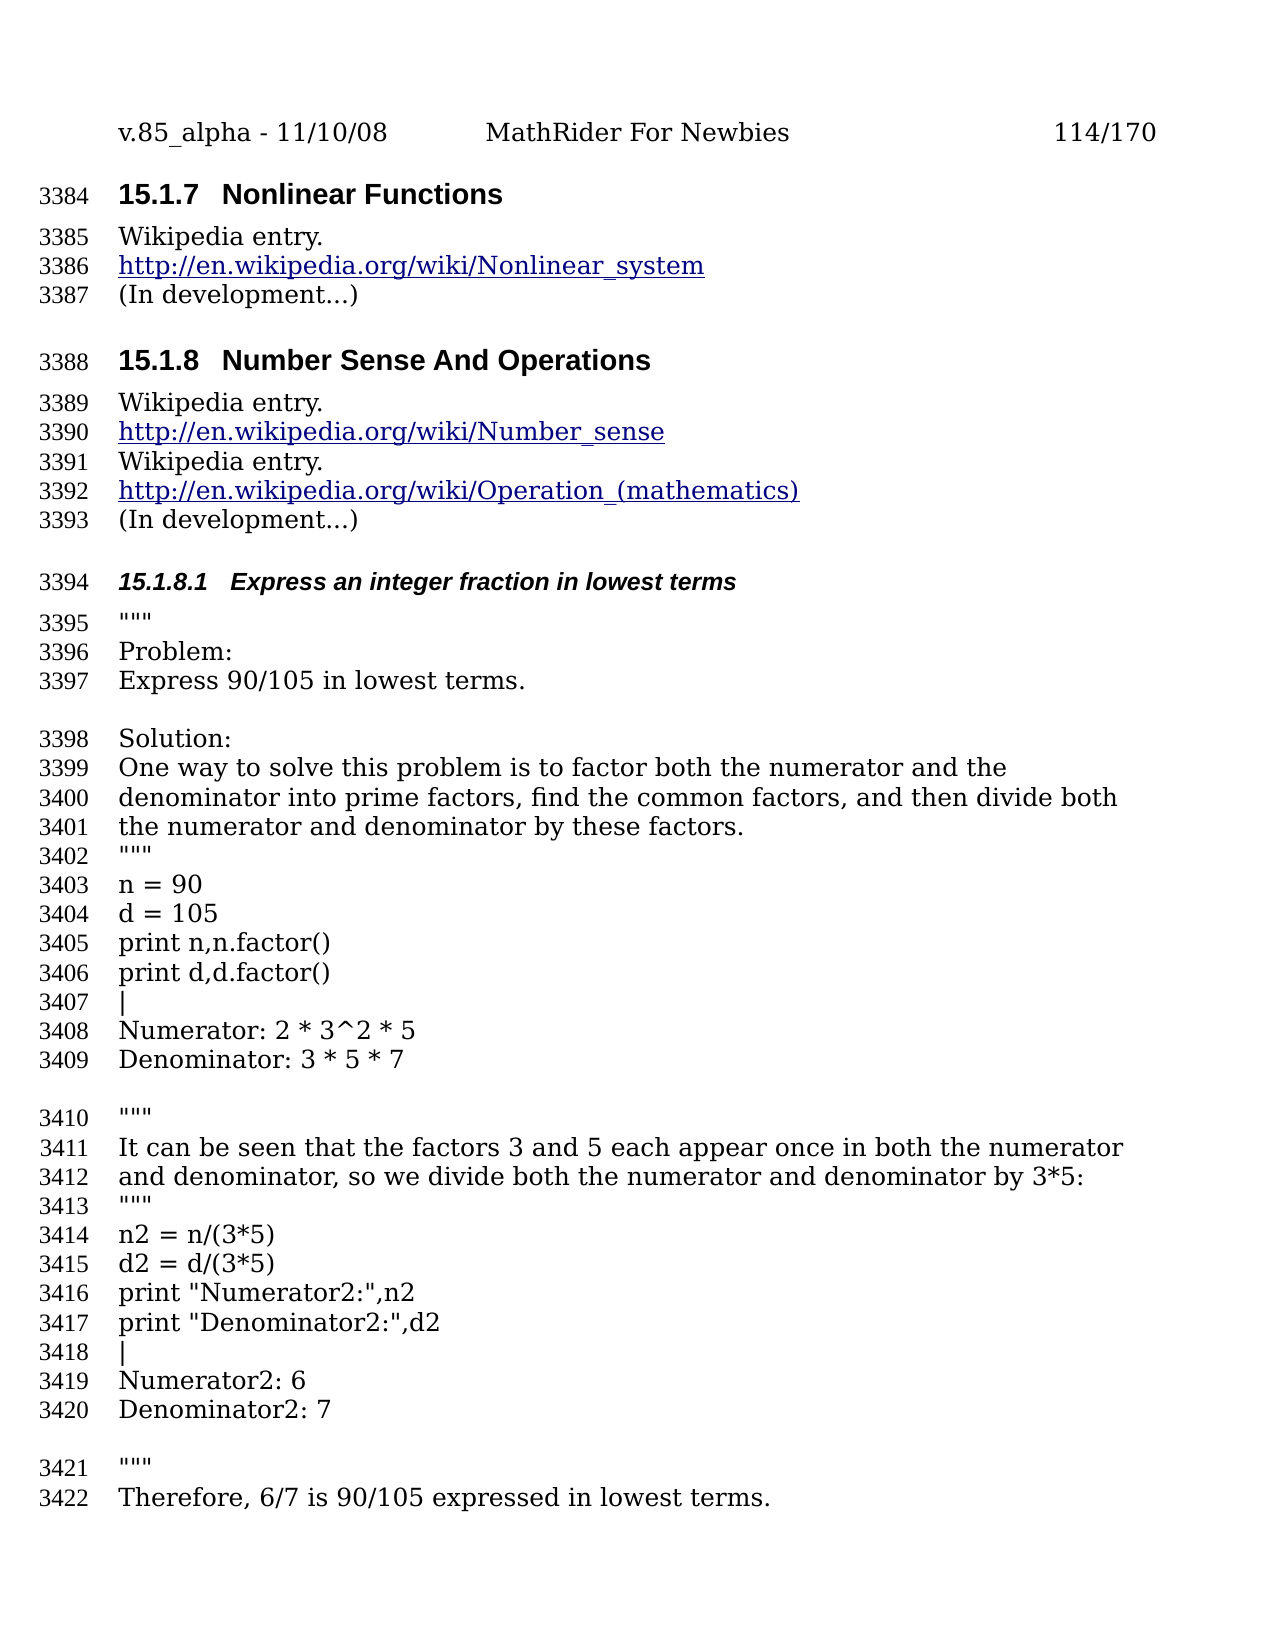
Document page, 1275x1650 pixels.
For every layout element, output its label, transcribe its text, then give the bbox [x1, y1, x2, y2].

text print "Denominator2:",d2 [118, 1308, 1157, 1337]
text n2 = n/(3*5) [118, 1220, 1157, 1249]
text http://en.wikipedia.org/wiki/Nonlinear_system [118, 251, 1157, 281]
text d = 105 [118, 899, 1157, 928]
text Denominator2: 7 [118, 1395, 1157, 1424]
text | [118, 987, 1157, 1016]
text (In development...) [118, 281, 1157, 310]
text """ [118, 1103, 1157, 1133]
text http://en.wikipedia.org/wiki/Number_sense [118, 417, 1157, 447]
text Numerator2: 6 [118, 1366, 1157, 1395]
text Express 90/105 in lowest terms. [118, 666, 1157, 695]
text print n,n.factor() [118, 928, 1157, 958]
text n = 90 [118, 870, 1157, 899]
text d2 = d/(3*5) [118, 1249, 1157, 1278]
text Wikipedia entry. [118, 388, 1157, 417]
text Wikipedia entry. [118, 447, 1157, 476]
text | [118, 1337, 1157, 1366]
text print d,d.factor() [118, 958, 1157, 987]
text """ [118, 841, 1157, 870]
text Numerator: 2 * 3^2 * 5 [118, 1016, 1157, 1045]
text Problem: [118, 637, 1157, 666]
text """ [118, 1191, 1157, 1220]
subtitle Number Sense And Operations [118, 343, 1157, 376]
subtitle Nonlinear Functions [118, 177, 1157, 210]
subtitle Express an integer fraction in lowest terms [118, 567, 1157, 596]
text (In development...) [118, 505, 1157, 534]
text It can be seen that the factors 3 and 5 each appear once in both the numerator and denominator, so we divide both the numerator and denominator by 3*5: [118, 1133, 1157, 1191]
text """ [118, 1453, 1157, 1483]
text Solution: [118, 724, 1157, 753]
text One way to solve this problem is to factor both the numerator and the denominator into prime factors, find the common factors, and then divide both the numerator and denominator by these factors. [118, 753, 1157, 841]
text Wikipedia entry. [118, 222, 1157, 251]
text Therefore, 6/7 is 90/105 expressed in lowest terms. [118, 1483, 1157, 1512]
text http://en.wikipedia.org/wiki/Operation_(mathematics) [118, 476, 1157, 505]
text """ [118, 608, 1157, 637]
text Denominator: 3 * 5 * 7 [118, 1045, 1157, 1074]
text print "Numerator2:",n2 [118, 1278, 1157, 1308]
